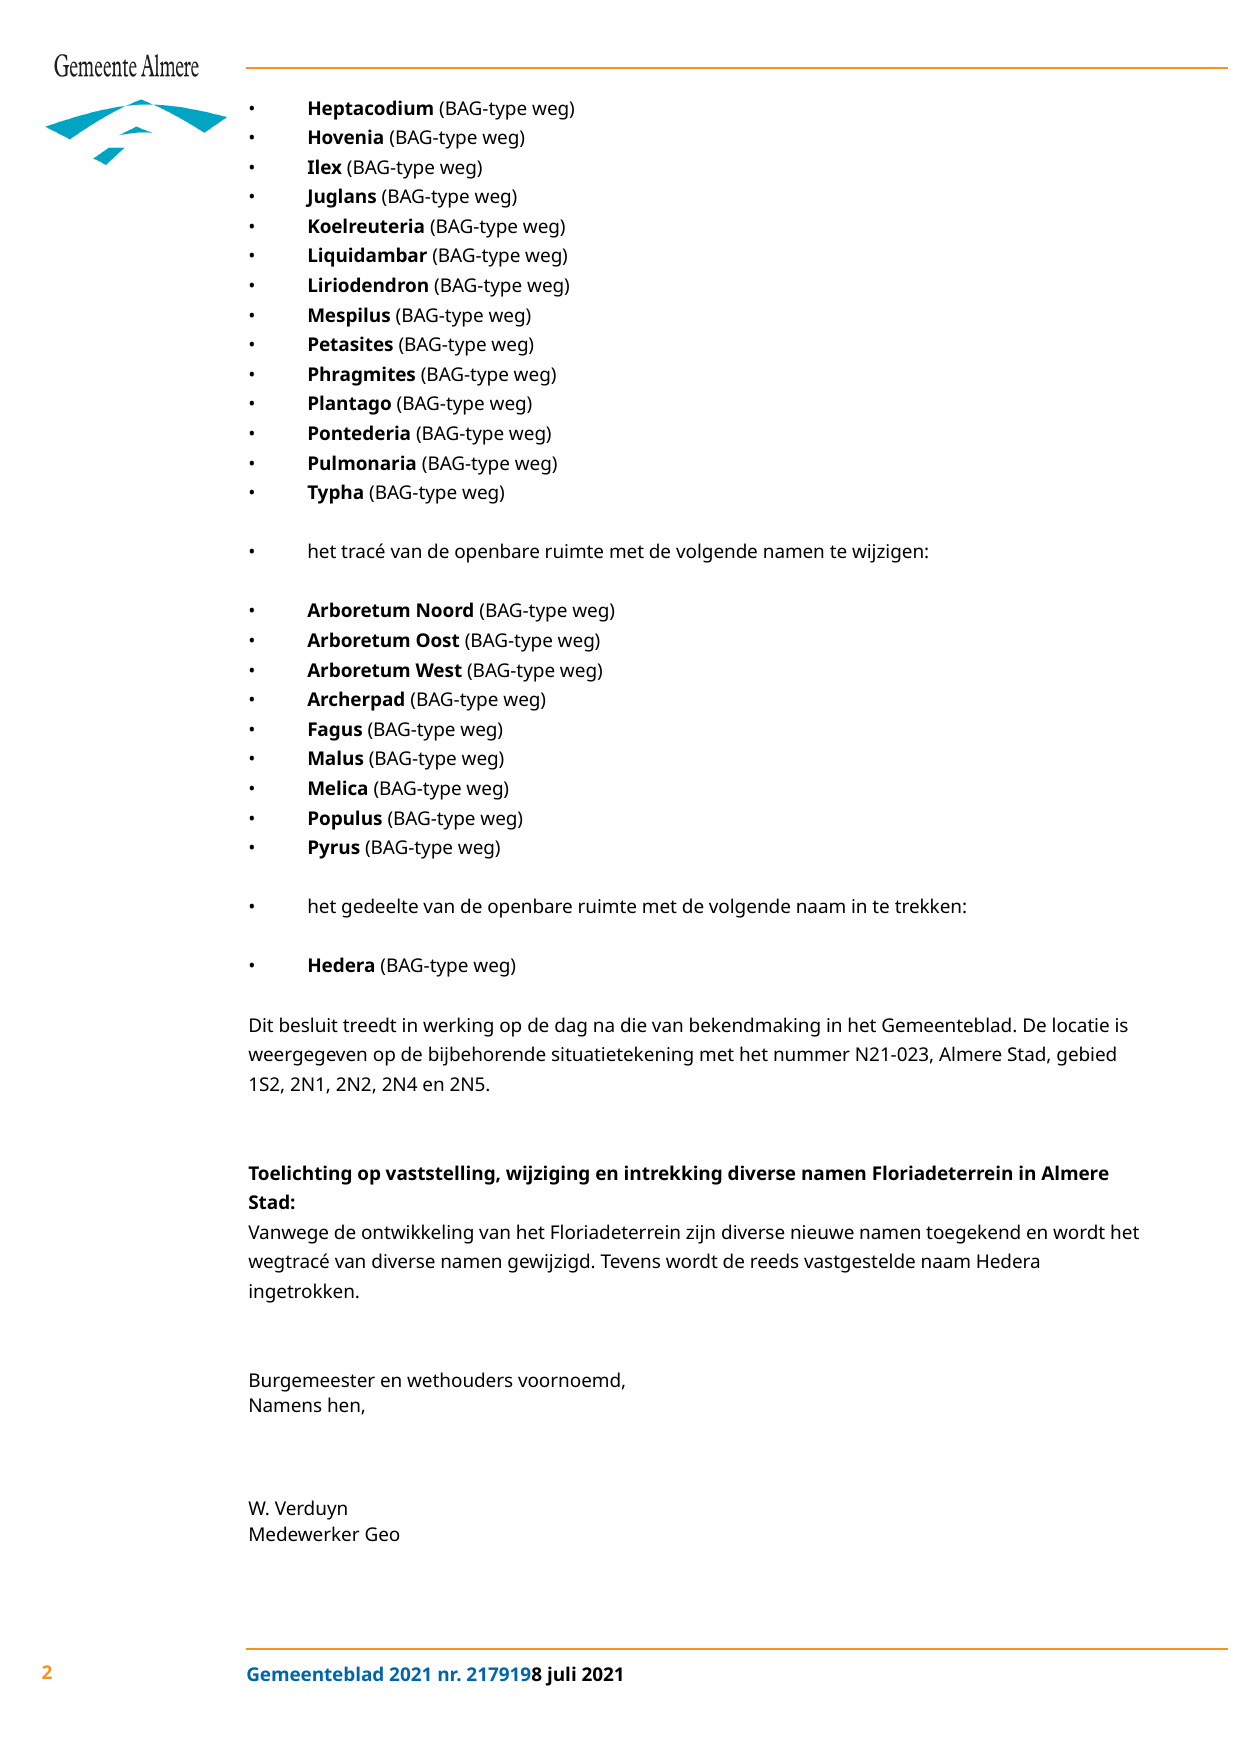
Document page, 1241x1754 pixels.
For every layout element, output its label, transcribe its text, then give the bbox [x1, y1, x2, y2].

text W. Verduyn [248, 1496, 1152, 1521]
text Namens hen, [248, 1393, 1152, 1418]
list Typha (BAG-type weg) [248, 479, 1152, 505]
list Mespilus (BAG-type weg) [248, 302, 1152, 328]
list Arboretum Noord (BAG-type weg) [248, 598, 1152, 623]
list het gedeelte van de openbare ruimte met de volgende naam in te trekken: [248, 893, 1152, 919]
list Heptacodium (BAG-type weg) [248, 95, 1152, 121]
list Arboretum West (BAG-type weg) [248, 657, 1152, 683]
list Hovenia (BAG-type weg) [248, 124, 1152, 150]
list Hedera (BAG-type weg) [248, 953, 1152, 978]
list Populus (BAG-type weg) [248, 805, 1152, 831]
list Archerpad (BAG-type weg) [248, 686, 1152, 712]
text Vanwege de ontwikkeling van het Floriadeterrein zijn diverse nieuwe namen toegekend en wordt het wegtracé van diverse namen gewijzigd. Tevens wordt de reeds vastgestelde naam Hedera ingetrokken. [248, 1219, 1152, 1304]
list het tracé van de openbare ruimte met de volgende namen te wijzigen: [248, 538, 1152, 564]
list Juglans (BAG-type weg) [248, 183, 1152, 209]
text Dit besluit treedt in werking op de dag na die van bekendmaking in het Gemeenteblad. De locatie is weergegeven op de bijbehorende situatietekening met het nummer N21-023, Almere Stad, gebied 1S2, 2N1, 2N2, 2N4 en 2N5. [248, 1012, 1152, 1097]
list Ilex (BAG-type weg) [248, 154, 1152, 180]
list Liquidambar (BAG-type weg) [248, 243, 1152, 268]
list Melica (BAG-type weg) [248, 775, 1152, 801]
list Petasites (BAG-type weg) [248, 331, 1152, 357]
list Arboretum Oost (BAG-type weg) [248, 627, 1152, 653]
list Liriodendron (BAG-type weg) [248, 272, 1152, 298]
list Plantago (BAG-type weg) [248, 391, 1152, 416]
text Toelichting op vaststelling, wijziging en intrekking diverse namen Floriadeterrein in Almere Stad: [248, 1160, 1152, 1215]
text Burgemeester en wethouders voornoemd, [248, 1367, 1152, 1393]
text Medewerker Geo [248, 1521, 1152, 1547]
list Pontederia (BAG-type weg) [248, 420, 1152, 446]
list Malus (BAG-type weg) [248, 746, 1152, 771]
list Fagus (BAG-type weg) [248, 716, 1152, 742]
list Koelreuteria (BAG-type weg) [248, 213, 1152, 239]
picture [41, 47, 231, 172]
list Pulmonaria (BAG-type weg) [248, 450, 1152, 476]
list Phragmites (BAG-type weg) [248, 361, 1152, 387]
list Pyrus (BAG-type weg) [248, 834, 1152, 860]
